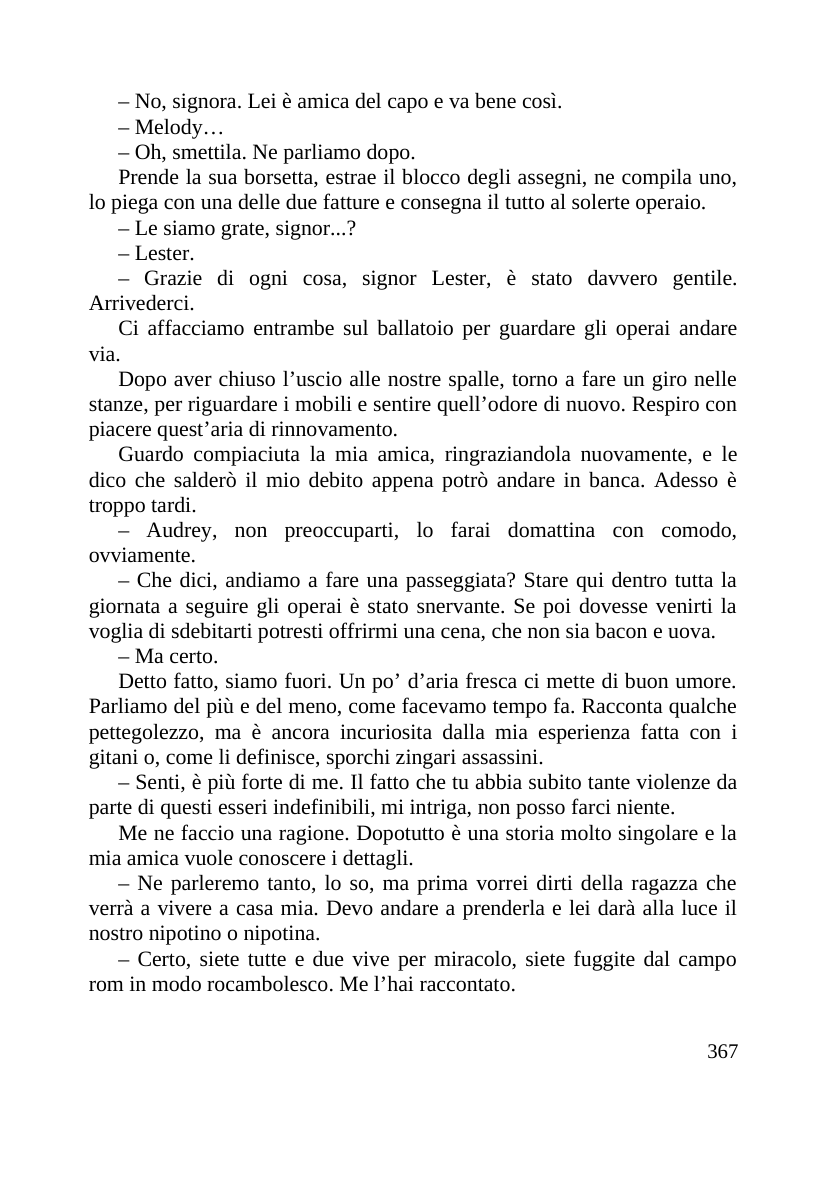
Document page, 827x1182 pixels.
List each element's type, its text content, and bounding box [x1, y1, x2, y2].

text – Senti, è più forte di me. Il fatto che tu abbia subito tante violenze da parte di questi esseri indefinibili, mi intriga, non posso farci niente. [88, 769, 738, 819]
text – Oh, smettila. Ne parliamo dopo. [88, 139, 738, 164]
text – Certo, siete tutte e due vive per miracolo, siete fuggite dal campo rom in modo rocambolesco. Me l’hai raccontato. [88, 946, 738, 996]
text Ci affacciamo entrambe sul ballatoio per guardare gli operai andare via. [88, 315, 738, 366]
text – Grazie di ogni cosa, signor Lester, è stato davvero gentile. Arrivederci. [88, 265, 738, 315]
text – Le siamo grate, signor...? [88, 214, 738, 240]
text Me ne faccio una ragione. Dopotutto è una storia molto singolare e la mia amica vuole conoscere i dettagli. [88, 819, 738, 870]
text – Melody… [88, 114, 738, 139]
text – Lester. [88, 240, 738, 265]
text – Ma certo. [88, 643, 738, 668]
text Dopo aver chiuso l’uscio alle nostre spalle, torno a fare un giro nelle stanze, per riguardare i mobili e sentire quell’odore di nuovo. Respiro con piacere quest’aria di rinnovamento. [88, 366, 738, 441]
text – Ne parleremo tanto, lo so, ma prima vorrei dirti della ragazza che verrà a vivere a casa mia. Devo andare a prenderla e lei darà alla luce il nostro nipotino o nipotina. [88, 870, 738, 946]
text Detto fatto, siamo fuori. Un po’ d’aria fresca ci mette di buon umore. Parliamo del più e del meno, come facevamo tempo fa. Racconta qualche pettegolezzo, ma è ancora incuriosita dalla mia esperienza fatta con i gitani o, come li definisce, sporchi zingari assassini. [88, 668, 738, 769]
text Prende la sua borsetta, estrae il blocco degli assegni, ne compila uno, lo piega con una delle due fatture e consegna il tutto al solerte operaio. [88, 164, 738, 214]
text – Audrey, non preoccuparti, lo farai domattina con comodo, ovviamente. [88, 517, 738, 567]
text Guardo compiaciuta la mia amica, ringraziandola nuovamente, e le dico che salderò il mio debito appena potrò andare in banca. Adesso è troppo tardi. [88, 441, 738, 517]
text – No, signora. Lei è amica del capo e va bene così. [88, 88, 738, 114]
text – Che dici, andiamo a fare una passeggiata? Stare qui dentro tutta la giornata a seguire gli operai è stato snervante. Se poi dovesse venirti la voglia di sdebitarti potresti offrirmi una cena, che non sia bacon e uova. [88, 567, 738, 643]
